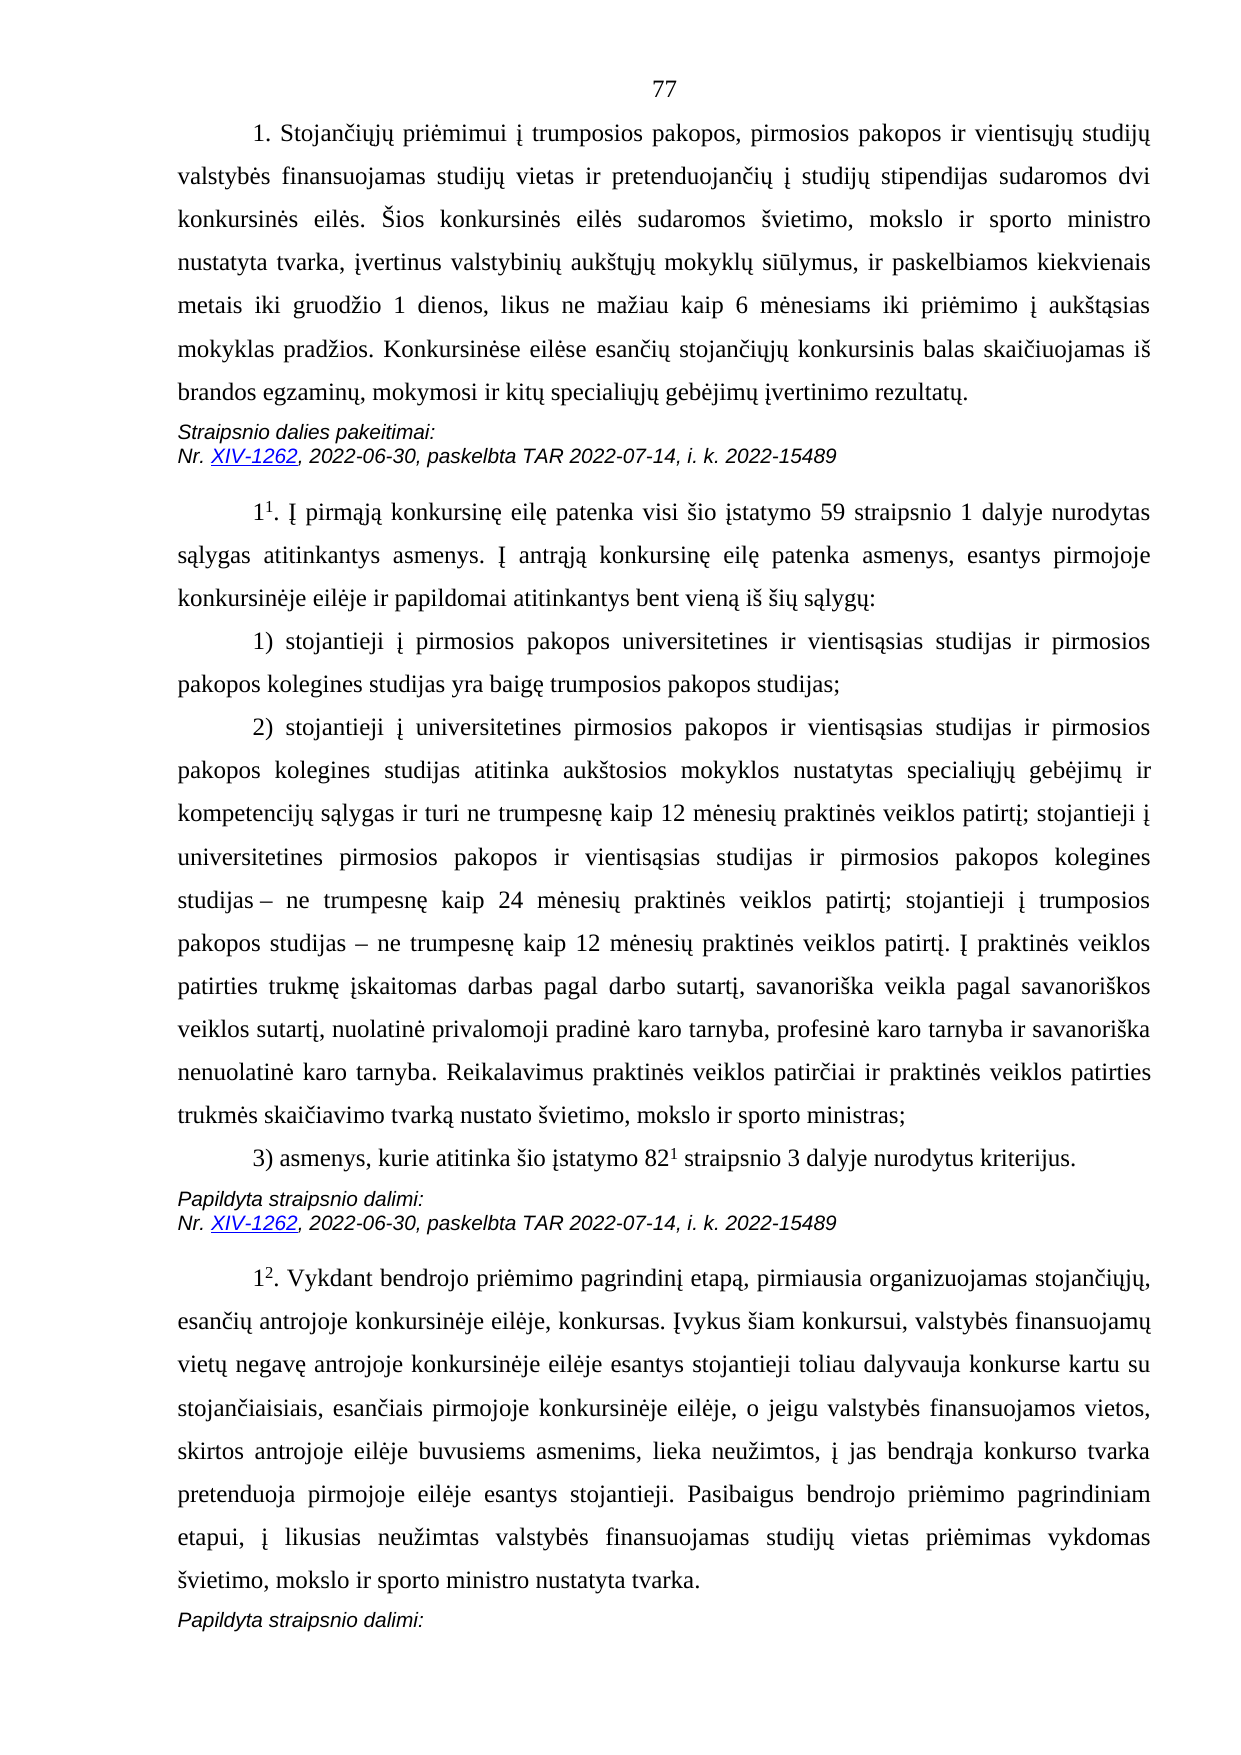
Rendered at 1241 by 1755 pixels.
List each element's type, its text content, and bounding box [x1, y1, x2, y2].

text Straipsnio dalies pakeitimai: [177, 420, 1152, 444]
text Nr. XIV-1262, 2022-06-30, paskelbta TAR 2022-07-14, i. k. 2022-15489 [177, 1211, 1152, 1234]
text Nr. XIV-1262, 2022-06-30, paskelbta TAR 2022-07-14, i. k. 2022-15489 [177, 444, 1152, 468]
text Papildyta straipsnio dalimi: [177, 1187, 1152, 1211]
text 12. Vykdant bendrojo priėmimo pagrindinį etapą, pirmiausia organizuojamas stojančiųjų, esančių antrojoje konkursinėje eilėje, konkursas. Įvykus šiam konkursui, valstybės finansuojamų vietų negavę antrojoje konkursinėje eilėje esantys stojantieji toliau dalyvauja konkurse kartu su stojančiaisiais, esančiais pirmojoje konkursinėje eilėje, o jeigu valstybės finansuojamos vietos, skirtos antrojoje eilėje buvusiems asmenims, lieka neužimtos, į jas bendrąja konkurso tvarka pretenduoja pirmojoje eilėje esantys stojantieji. Pasibaigus bendrojo priėmimo pagrindiniam etapui, į likusias neužimtas valstybės finansuojamas studijų vietas priėmimas vykdomas švietimo, mokslo ir sporto ministro nustatyta tvarka. [177, 1263, 1152, 1594]
text 2) stojantieji į universitetines pirmosios pakopos ir vientisąsias studijas ir pirmosios pakopos kolegines studijas atitinka aukštosios mokyklos nustatytas specialiųjų gebėjimų ir kompetencijų sąlygas ir turi ne trumpesnę kaip 12 mėnesių praktinės veiklos patirtį; stojantieji į universitetines pirmosios pakopos ir vientisąsias studijas ir pirmosios pakopos kolegines studijas – ne trumpesnę kaip 24 mėnesių praktinės veiklos patirtį; stojantieji į trumposios pakopos studijas – ne trumpesnę kaip 12 mėnesių praktinės veiklos patirtį. Į praktinės veiklos patirties trukmę įskaitomas darbas pagal darbo sutartį, savanoriška veikla pagal savanoriškos veiklos sutartį, nuolatinė privalomoji pradinė karo tarnyba, profesinė karo tarnyba ir savanoriška nenuolatinė karo tarnyba. Reikalavimus praktinės veiklos patirčiai ir praktinės veiklos patirties trukmės skaičiavimo tvarką nustato švietimo, mokslo ir sporto ministras; [177, 712, 1152, 1129]
text 3) asmenys, kurie atitinka šio įstatymo 821 straipsnio 3 dalyje nurodytus kriterijus. [177, 1143, 1152, 1172]
text Papildyta straipsnio dalimi: [177, 1608, 1152, 1632]
text 11. Į pirmąją konkursinę eilę patenka visi šio įstatymo 59 straipsnio 1 dalyje nurodytas sąlygas atitinkantys asmenys. Į antrąją konkursinę eilę patenka asmenys, esantys pirmojoje konkursinėje eilėje ir papildomai atitinkantys bent vieną iš šių sąlygų: [177, 497, 1152, 612]
text 1) stojantieji į pirmosios pakopos universitetines ir vientisąsias studijas ir pirmosios pakopos kolegines studijas yra baigę trumposios pakopos studijas; [177, 626, 1152, 698]
text 1. Stojančiųjų priėmimui į trumposios pakopos, pirmosios pakopos ir vientisųjų studijų valstybės finansuojamas studijų vietas ir pretenduojančių į studijų stipendijas sudaromos dvi konkursinės eilės. Šios konkursinės eilės sudaromos švietimo, mokslo ir sporto ministro nustatyta tvarka, įvertinus valstybinių aukštųjų mokyklų siūlymus, ir paskelbiamos kiekvienais metais iki gruodžio 1 dienos, likus ne mažiau kaip 6 mėnesiams iki priėmimo į aukštąsias mokyklas pradžios. Konkursinėse eilėse esančių stojančiųjų konkursinis balas skaičiuojamas iš brandos egzaminų, mokymosi ir kitų specialiųjų gebėjimų įvertinimo rezultatų. [177, 118, 1152, 406]
